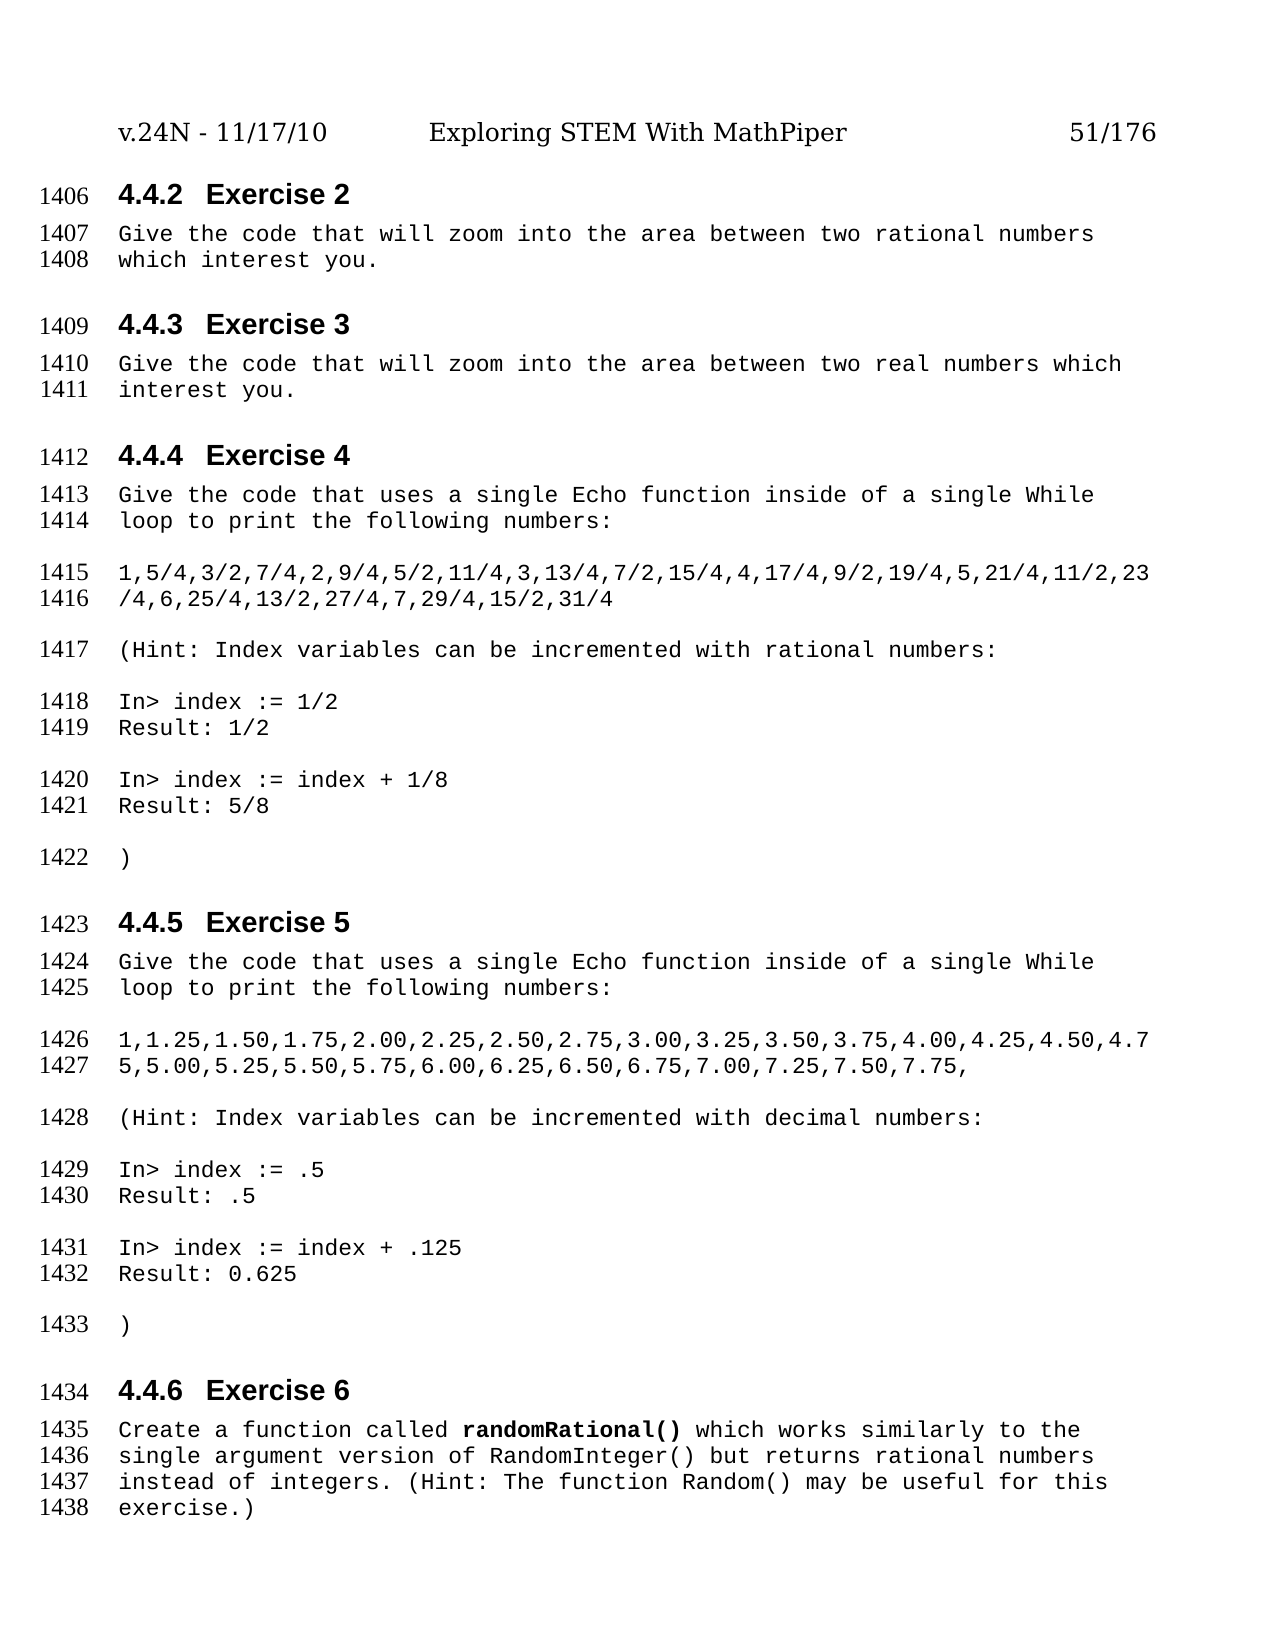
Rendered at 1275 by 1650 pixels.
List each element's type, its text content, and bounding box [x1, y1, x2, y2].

text In> index := index + 1/8 [118, 768, 1157, 794]
text Give the code that will zoom into the area between two real numbers which interest you. [118, 353, 1157, 404]
text Give the code that will zoom into the area between two rational numbers which interest you. [118, 222, 1157, 274]
subtitle Exercise 3 [118, 307, 1157, 341]
text In> index := index + .125 [118, 1236, 1157, 1262]
text 1,5/4,3/2,7/4,2,9/4,5/2,11/4,3,13/4,7/2,15/4,4,17/4,9/2,19/4,5,21/4,11/2,23/4,6,25/4,13/2,27/4,7,29/4,15/2,31/4 [118, 561, 1157, 613]
text In> index := 1/2 [118, 691, 1157, 717]
subtitle Exercise 6 [118, 1373, 1157, 1406]
text In> index := .5 [118, 1158, 1157, 1184]
text Give the code that uses a single Echo function inside of a single While loop to print the following numbers: [118, 951, 1157, 1003]
subtitle Exercise 4 [118, 438, 1157, 471]
text Result: 0.625 [118, 1262, 1157, 1288]
subtitle Exercise 5 [118, 905, 1157, 939]
subtitle Exercise 2 [118, 177, 1157, 210]
text ) [118, 1314, 1157, 1340]
text ) [118, 846, 1157, 872]
text Result: 5/8 [118, 794, 1157, 820]
text (Hint: Index variables can be incremented with rational numbers: [118, 639, 1157, 665]
text Give the code that uses a single Echo function inside of a single While loop to print the following numbers: [118, 483, 1157, 535]
text Result: 1/2 [118, 717, 1157, 742]
text (Hint: Index variables can be incremented with decimal numbers: [118, 1106, 1157, 1132]
text 1,1.25,1.50,1.75,2.00,2.25,2.50,2.75,3.00,3.25,3.50,3.75,4.00,4.25,4.50,4.75,5.00,5.25,5.50,5.75,6.00,6.25,6.50,6.75,7.00,7.25,7.50,7.75, [118, 1028, 1157, 1080]
text Create a function called randomRational() which works similarly to the single argument version of RandomInteger() but returns rational numbers instead of integers. (Hint: The function Random() may be useful for this exercise.) [118, 1418, 1157, 1522]
text Result: .5 [118, 1184, 1157, 1210]
